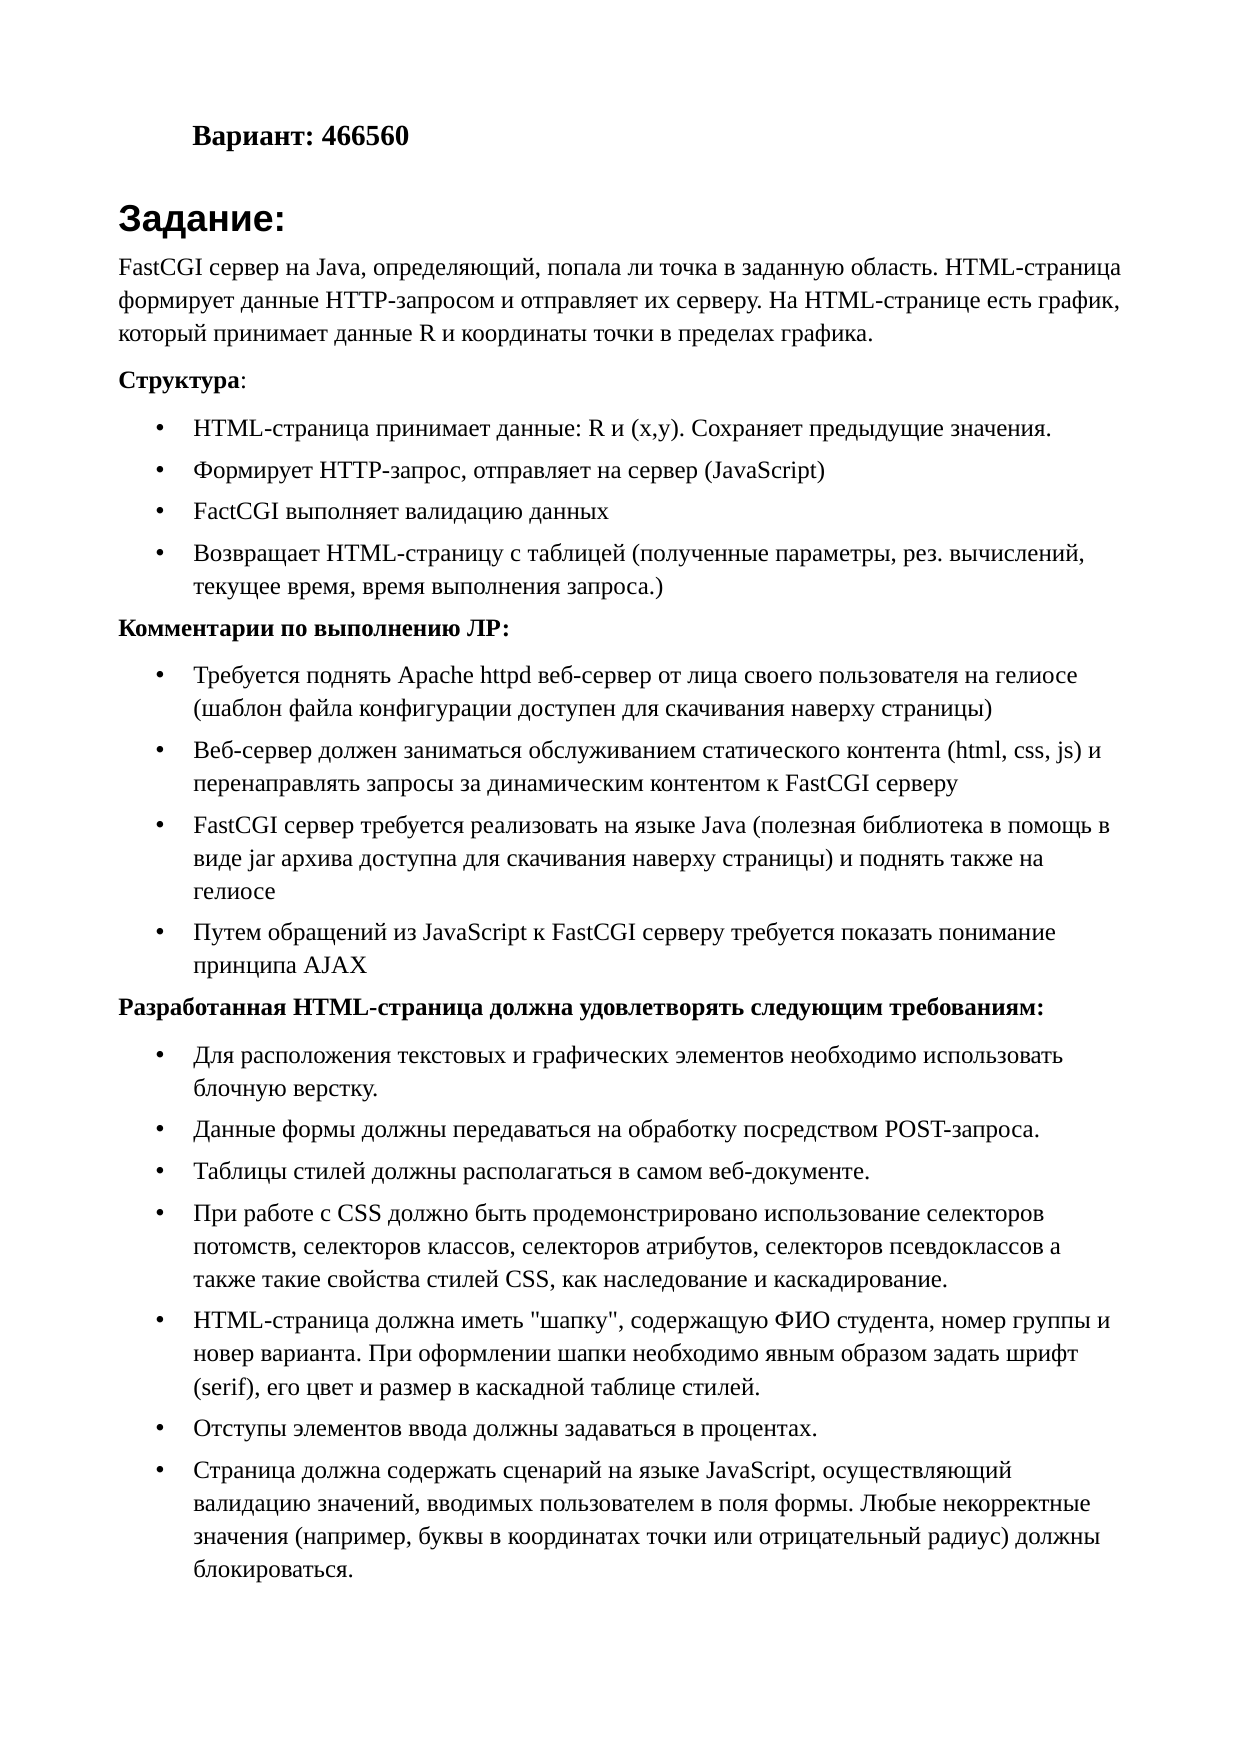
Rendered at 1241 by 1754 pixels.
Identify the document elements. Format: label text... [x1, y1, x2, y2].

text Структура: [118, 366, 1122, 394]
text FastCGI сервер на Java, определяющий, попала ли точка в заданную область. HTML-страница формирует данные HTTP-запросом и отправляет их серверу. На HTML-странице есть график, который принимает данные R и координаты точки в пределах графика. [118, 252, 1122, 347]
list Формирует HTTP-запрос, отправляет на сервер (JavaScript) [156, 455, 1122, 483]
list Путем обращений из JavaScript к FastCGI серверу требуется показать понимание принципа AJAX [156, 917, 1122, 979]
text Комментарии по выполнению ЛР: [118, 613, 1122, 642]
list Возвращает HTML-страницу с таблицей (полученные параметры, рез. вычислений, текущее время, время выполнения запроса.) [156, 538, 1122, 600]
text Вариант: 466560 [118, 118, 1122, 152]
list FactCGI выполняет валидацию данных [156, 496, 1122, 525]
text Разработанная HTML-страница должна удовлетворять следующим требованиям: [118, 992, 1122, 1021]
list HTML-страница принимает данные: R и (x,y). Сохраняет предыдущие значения. [156, 413, 1122, 442]
list Таблицы стилей должны располагаться в самом веб-документе. [156, 1156, 1122, 1185]
list Для расположения текстовых и графических элементов необходимо использовать блочную верстку. [156, 1040, 1122, 1102]
list При работе с CSS должно быть продемонстрировано использование селекторов потомств, селекторов классов, селекторов атрибутов, селекторов псевдоклассов а также такие свойства стилей CSS, как наследование и каскадирование. [156, 1198, 1122, 1293]
subtitle Задание: [118, 196, 1122, 239]
list Веб-сервер должен заниматься обслуживанием статического контента (html, css, js) и перенаправлять запросы за динамическим контентом к FastCGI серверу [156, 735, 1122, 797]
list FastCGI сервер требуется реализовать на языке Java (полезная библиотека в помощь в виде jar архива доступна для скачивания наверху страницы) и поднять также на гелиосе [156, 810, 1122, 904]
list Отступы элементов ввода должны задаваться в процентах. [156, 1413, 1122, 1442]
list Страница должна содержать сценарий на языке JavaScript, осуществляющий валидацию значений, вводимых пользователем в поля формы. Любые некорректные значения (например, буквы в координатах точки или отрицательный радиус) должны блокироваться. [156, 1455, 1122, 1583]
list HTML-страница должна иметь "шапку", содержащую ФИО студента, номер группы и новер варианта. При оформлении шапки необходимо явным образом задать шрифт (serif), его цвет и размер в каскадной таблице стилей. [156, 1306, 1122, 1400]
list Требуется поднять Apache httpd веб-сервер от лица своего пользователя на гелиосе (шаблон файла конфигурации доступен для скачивания наверху страницы) [156, 660, 1122, 722]
list Данные формы должны передаваться на обработку посредством POST-запроса. [156, 1114, 1122, 1143]
